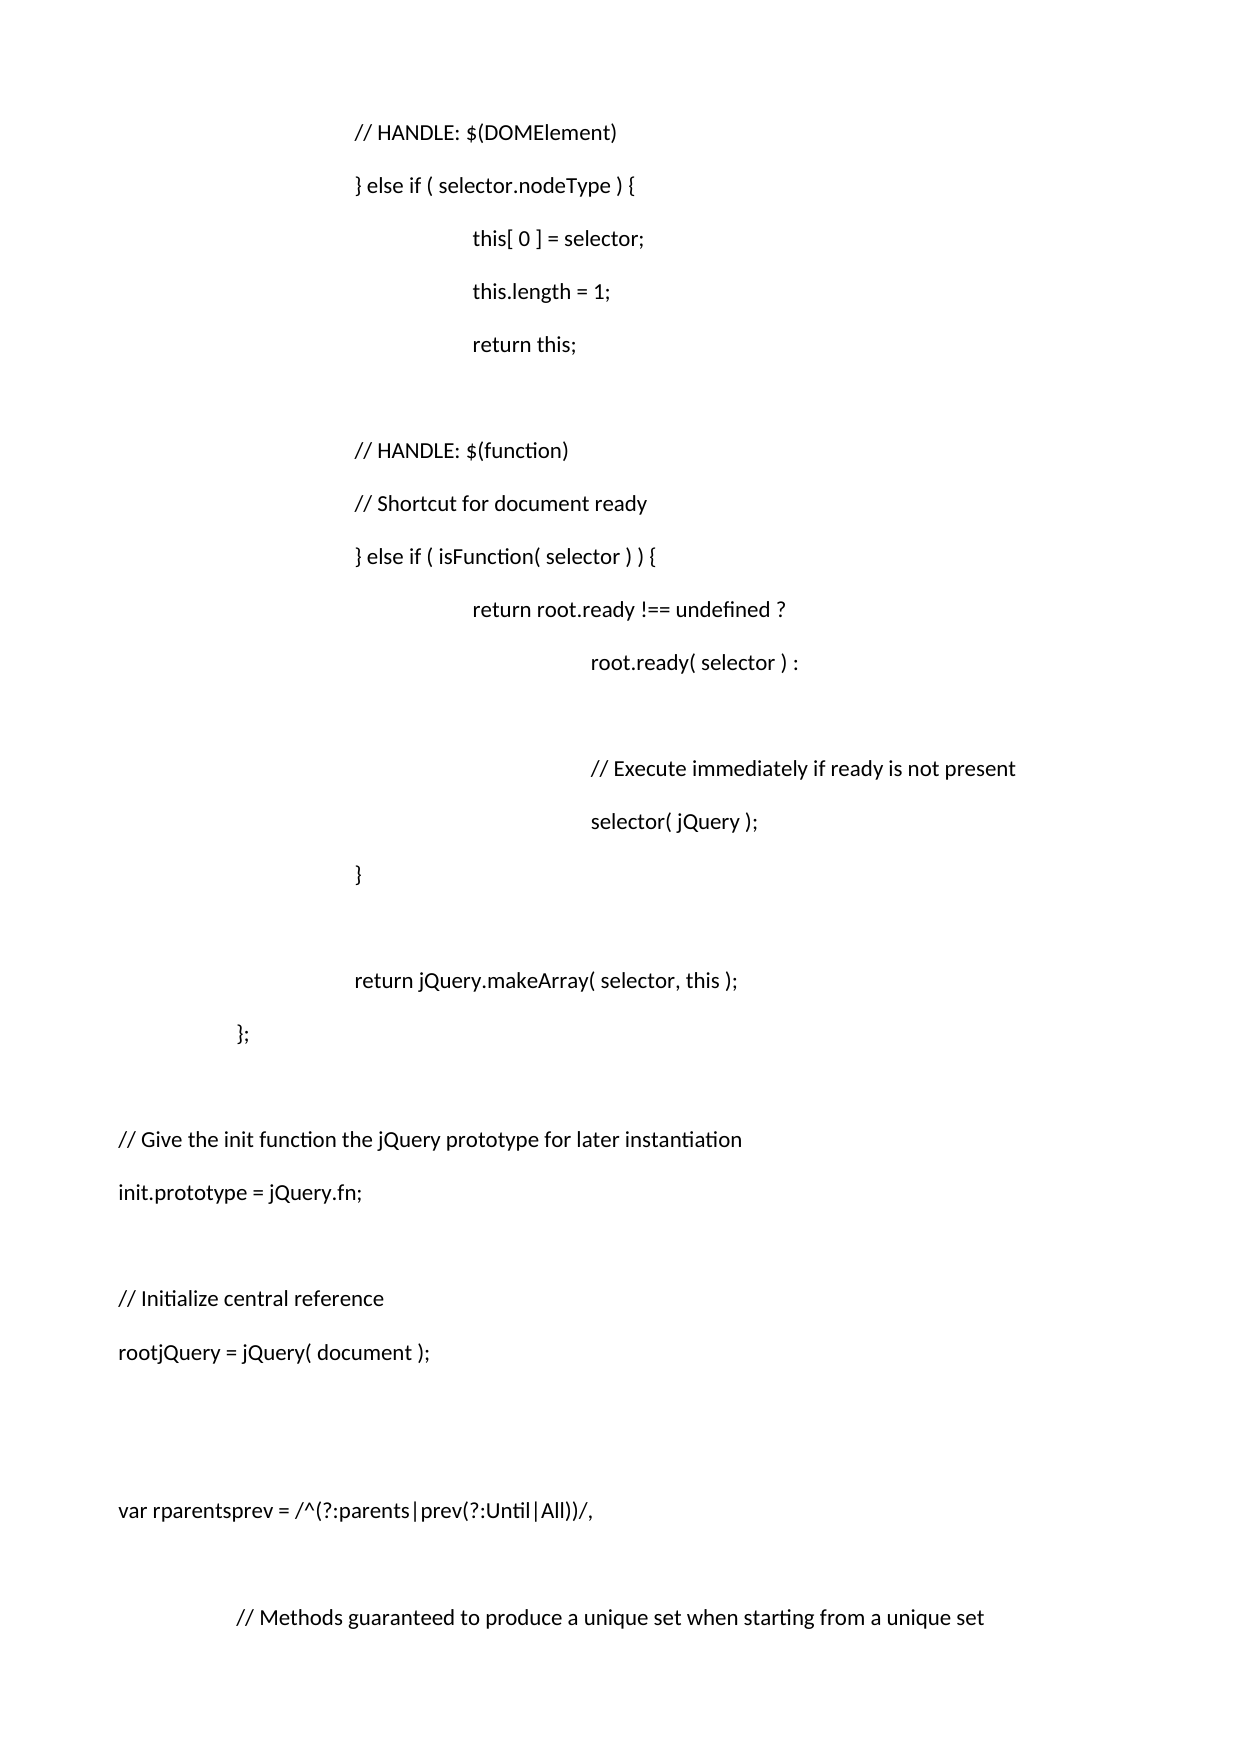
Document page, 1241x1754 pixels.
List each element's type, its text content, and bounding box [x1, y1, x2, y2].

text // HANDLE: $(DOMElement) [118, 118, 1122, 146]
text // Give the init function the jQuery prototype for later instantiation [118, 1126, 1122, 1153]
text root.ready( selector ) : [118, 648, 1122, 676]
text return jQuery.makeArray( selector, this ); [118, 966, 1122, 994]
text // Execute immediately if ready is not present [118, 754, 1122, 782]
text return root.ready !== undefined ? [118, 595, 1122, 623]
text // Initialize central reference [118, 1284, 1122, 1313]
text var rparentsprev = /^(?:parents|prev(?:Until|All))/, [118, 1497, 1122, 1525]
text // Methods guaranteed to produce a unique set when starting from a unique set [118, 1603, 1122, 1631]
text } [118, 860, 1122, 888]
text this[ 0 ] = selector; [118, 224, 1122, 252]
text } else if ( isFunction( selector ) ) { [118, 542, 1122, 570]
text rootjQuery = jQuery( document ); [118, 1338, 1122, 1366]
text this.length = 1; [118, 277, 1122, 305]
text init.prototype = jQuery.fn; [118, 1178, 1122, 1207]
text return this; [118, 330, 1122, 358]
text }; [118, 1019, 1122, 1047]
text selector( jQuery ); [118, 807, 1122, 835]
text } else if ( selector.nodeType ) { [118, 171, 1122, 199]
text // Shortcut for document ready [118, 489, 1122, 517]
text // HANDLE: $(function) [118, 436, 1122, 464]
